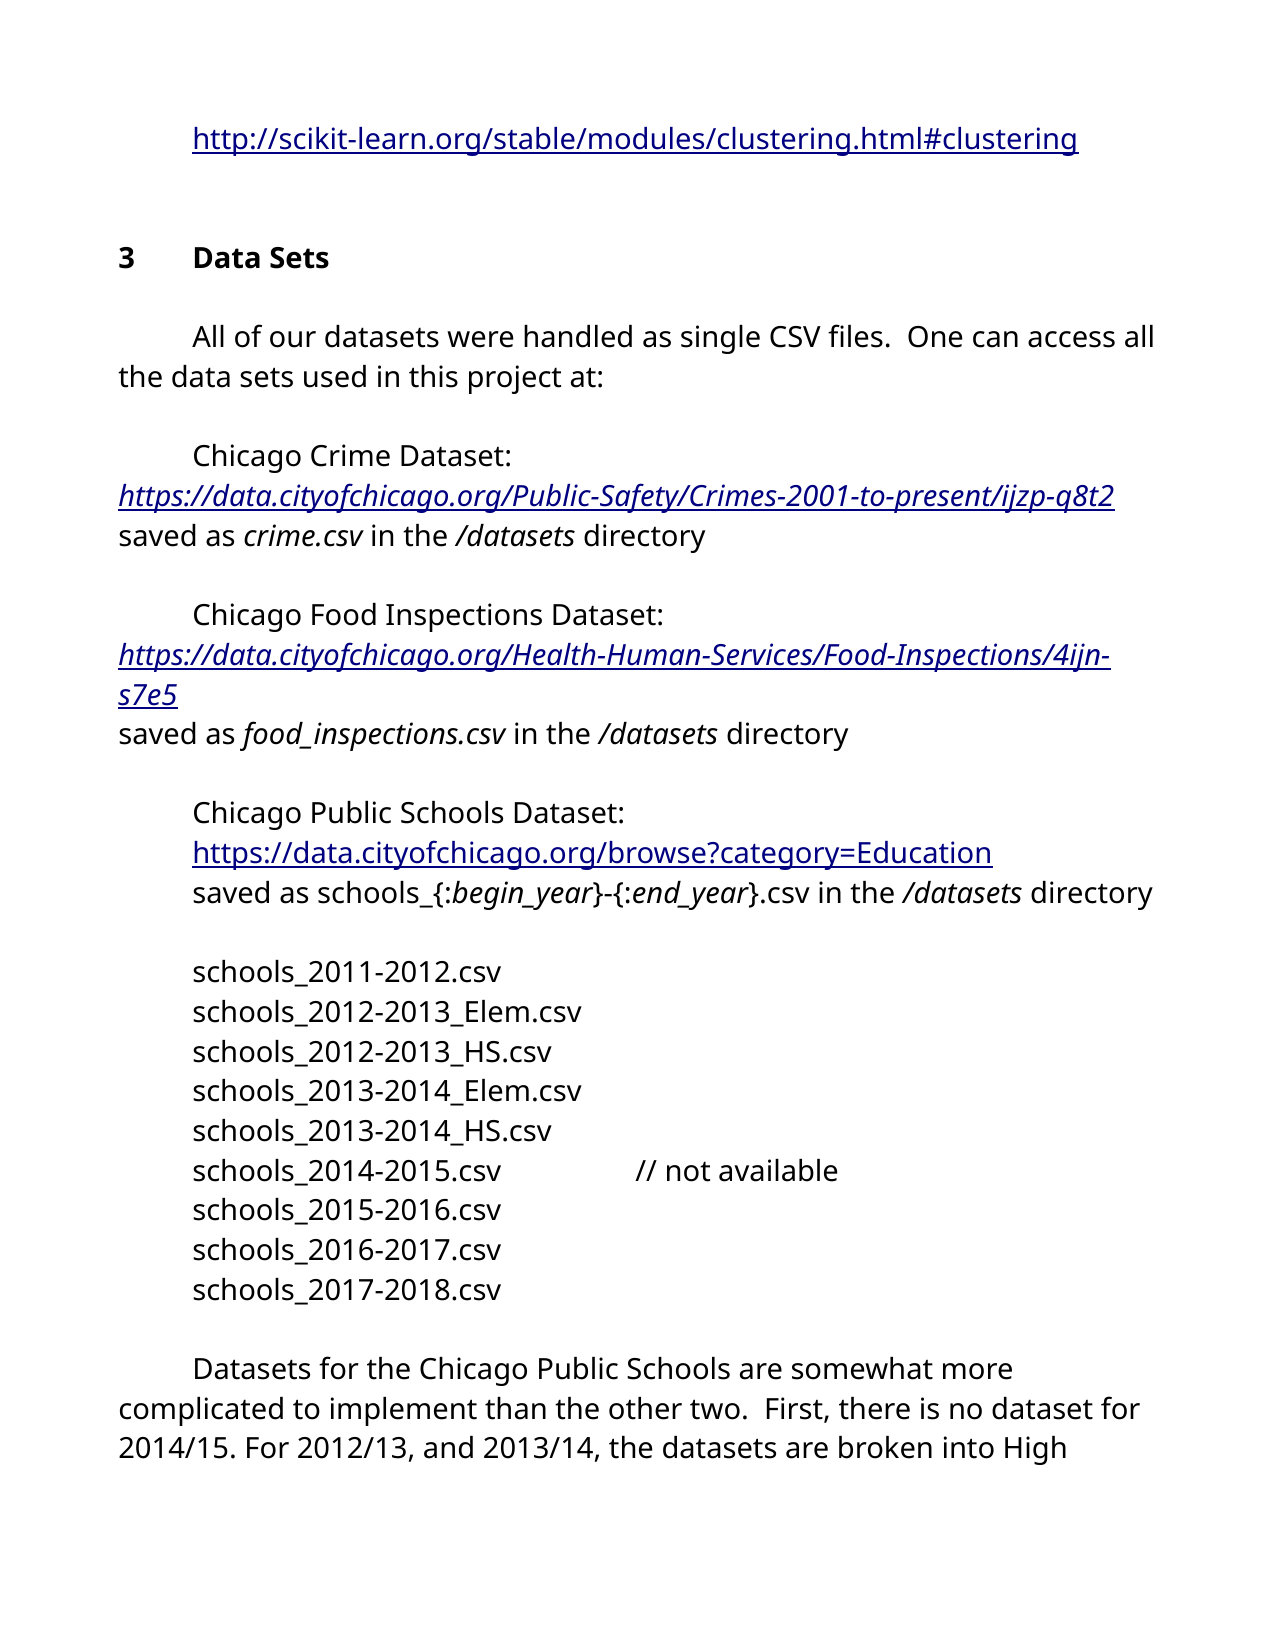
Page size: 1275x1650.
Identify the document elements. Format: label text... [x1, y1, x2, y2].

text schools_2012-2013_HS.csv [118, 1031, 1157, 1071]
text Chicago Food Inspections Dataset: https://data.cityofchicago.org/Health-Human-Services/Food-Inspections/4ijn-s7e5 [118, 594, 1157, 713]
text Chicago Crime Dataset: https://data.cityofchicago.org/Public-Safety/Crimes-2001-to-present/ijzp-q8t2 saved as crime.csv in the /datasets directory [118, 436, 1157, 555]
text Datasets for the Chicago Public Schools are somewhat more complicated to implement than the other two. First, there is no dataset for 2014/15. For 2012/13, and 2013/14, the datasets are broken into High [118, 1348, 1157, 1467]
text schools_2016-2017.csv [118, 1229, 1157, 1269]
text http://scikit-learn.org/stable/modules/clustering.html#clustering [118, 118, 1157, 158]
text saved as schools_{:begin_year}-{:end_year}.csv in the /datasets directory [118, 872, 1157, 912]
text 3 Data Sets [118, 237, 1157, 277]
text https://data.cityofchicago.org/browse?category=Education [118, 832, 1157, 872]
text schools_2012-2013_Elem.csv [118, 991, 1157, 1031]
text Chicago Public Schools Dataset: [118, 793, 1157, 832]
text saved as food_inspections.csv in the /datasets directory [118, 713, 1157, 753]
text schools_2014-2015.csv // not available [118, 1150, 1157, 1190]
text All of our datasets were handled as single CSV files. One can access all the data sets used in this project at: [118, 317, 1157, 396]
text schools_2017-2018.csv [118, 1269, 1157, 1309]
text schools_2013-2014_HS.csv [118, 1110, 1157, 1150]
text schools_2015-2016.csv [118, 1190, 1157, 1229]
text schools_2011-2012.csv [118, 952, 1157, 991]
text schools_2013-2014_Elem.csv [118, 1071, 1157, 1110]
